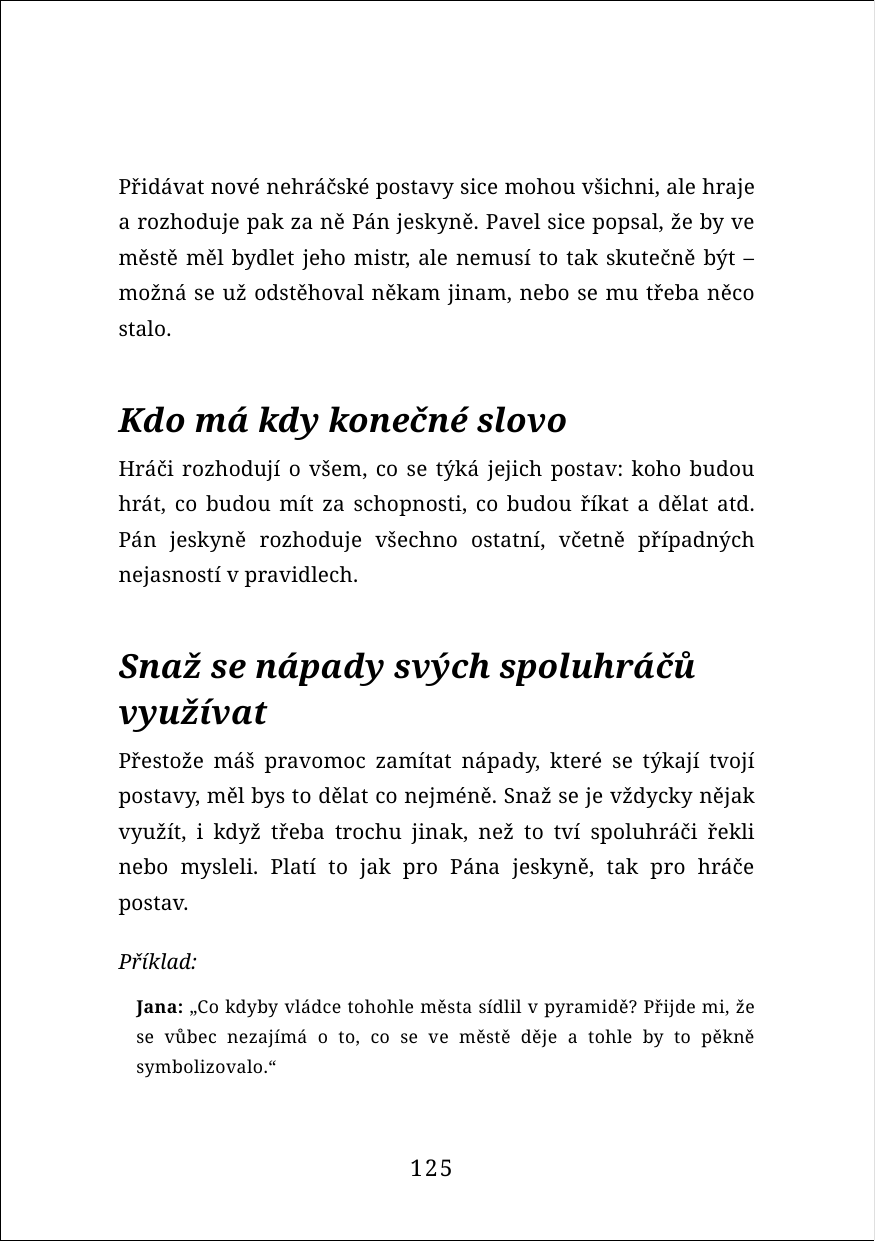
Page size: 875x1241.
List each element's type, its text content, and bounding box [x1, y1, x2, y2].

subtitle Snaž se nápady svých spoluhráčů využívat [118, 643, 756, 734]
subtitle Kdo má kdy konečné slovo [118, 397, 756, 442]
text Jana: „Co kdyby vládce tohohle města sídlil v pyramidě? Přijde mi, že se vůbec nezajímá o to, co se ve městě děje a tohle by to pěkně symbolizovalo.“ [136, 994, 756, 1079]
text Přestože máš pravomoc zamítat nápady, které se týkají tvojí postavy, měl bys to dělat co nejméně. Snaž se je vždycky nějak využít, i když třeba trochu jinak, než to tví spoluhráči řekli nebo mysleli. Platí to jak pro Pána jeskyně, tak pro hráče postav. [118, 746, 756, 916]
text Hráči rozhodují o všem, co se týká jejich postav: koho budou hrát, co budou mít za schopnosti, co budou říkat a dělat atd. Pán jeskyně rozhoduje všechno ostatní, včetně případných nejasností v pravidlech. [118, 454, 756, 589]
text Příklad: [118, 947, 756, 976]
text Přidávat nové nehráčské postavy sice mohou všichni, ale hraje a rozhoduje pak za ně Pán jeskyně. Pavel sice popsal, že by ve městě měl bydlet jeho mistr, ale nemusí to tak skutečně být – možná se už odstěhoval někam jinam, nebo se mu třeba něco stalo. [118, 172, 756, 342]
